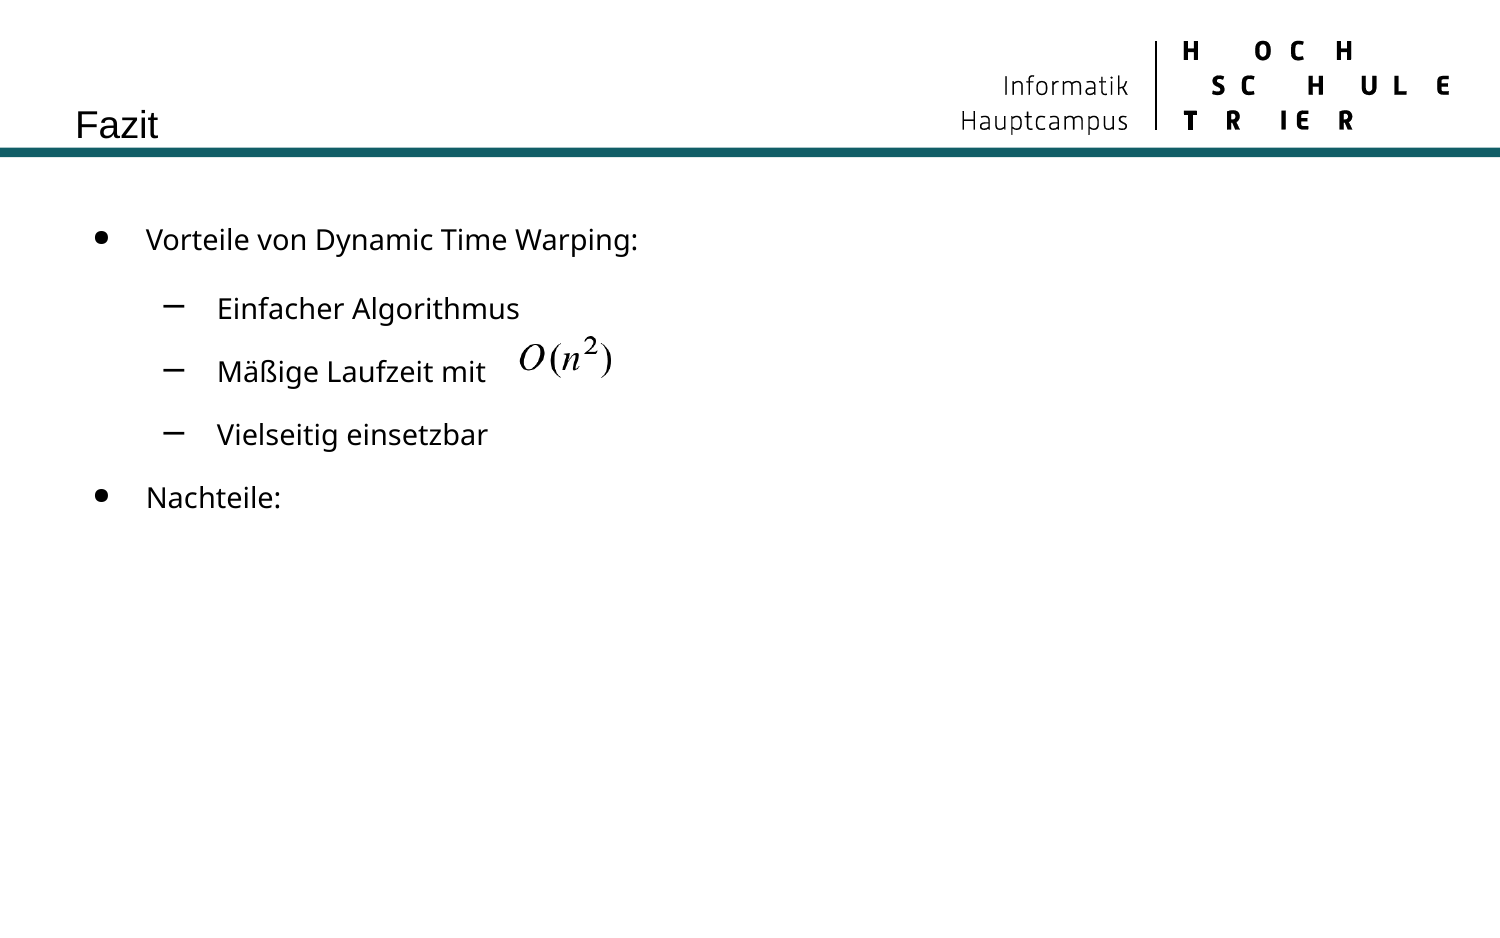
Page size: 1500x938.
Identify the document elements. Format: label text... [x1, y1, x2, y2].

list Vorteile von Dynamic Time Warping: Einfacher Algorithmus Mäßige Laufzeit mit Vielseitig einsetzbar Nachteile: [75, 219, 1426, 938]
title Fazit [75, 37, 1425, 194]
picture [519, 336, 611, 378]
